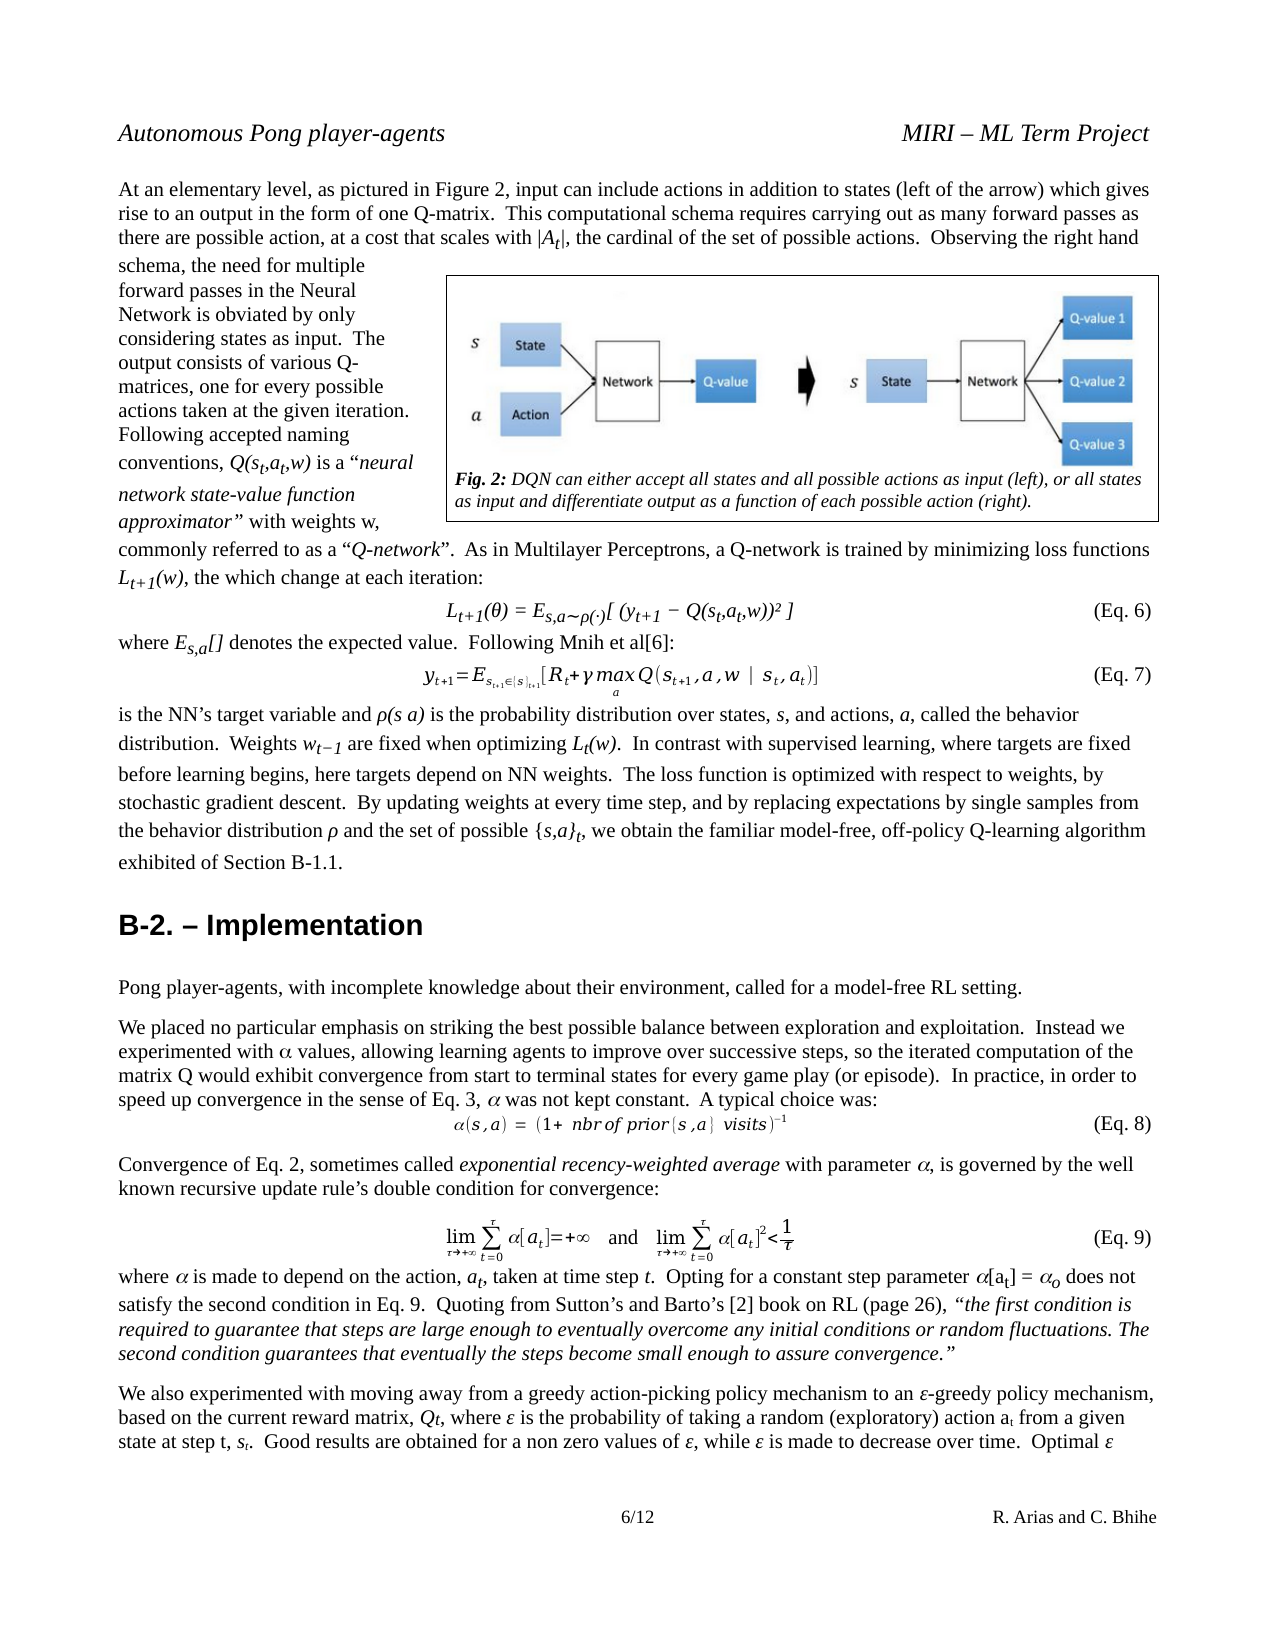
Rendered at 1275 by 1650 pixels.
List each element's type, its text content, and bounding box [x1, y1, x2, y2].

subtitle B-2. – Implementation [118, 908, 1157, 942]
text We also experimented with moving away from a greedy action-picking policy mechanism to an ε-greedy policy mechanism, based on the current reward matrix, Qt, where ε is the probability of taking a random (exploratory) action at from a given state at step t, st. Good results are obtained for a non zero values of ε, while ε is made to decrease over time. Optimal ε [118, 1381, 1157, 1453]
text At an elementary level, as pictured in Figure 2, input can include actions in addition to states (left of the arrow) which gives rise to an output in the form of one Q-matrix. This computational schema requires carrying out as many forward passes as there are possible action, at a cost that scales with |At|, the cardinal of the set of possible actions. Observing the right hand schema, the need for multiple forward passes in the Neural Network is obviated by only considering states as input. The output consists of various Q-matrices, one for every possible actions taken at the given iteration. [118, 177, 1157, 422]
text and (Eq. 9) where α is made to depend on the action, at, taken at time step t. Opting for a constant step parameter α[at] = αo does not satisfy the second condition in Eq. 9. Quoting from Sutton’s and Barto’s [2] book on RL (page 26), “the first condition is required to guarantee that steps are large enough to eventually overcome any initial conditions or random fluctuations. The second condition guarantees that eventually the steps become small enough to assure convergence.” [118, 1216, 1157, 1364]
text Fig. 2: DQN can either accept all states and all possible actions as input (left), or all states as input and differentiate output as a function of each possible action (right). [454, 284, 1149, 511]
text We placed no particular emphasis on striking the best possible balance between exploration and exploitation. Instead we experimented with α values, allowing learning agents to improve over successive steps, so the iterated computation of the matrix Q would exhibit convergence from start to terminal states for every game play (or episode). In practice, in order to speed up convergence in the sense of Eq. 3, α was not kept constant. A typical choice was: (Eq. 8) [118, 1015, 1157, 1135]
text Pong player-agents, with incomplete knowledge about their environment, called for a model-free RL setting. [118, 974, 1157, 999]
picture [457, 291, 1151, 469]
text Following accepted naming conventions, Q(st,at,w) is a “neural network state-value function approximator” with weights w, commonly referred to as a “Q-network”. As in Multilayer Perceptrons, a Q-network is trained by minimizing loss functions Lt+1(w), the which change at each iteration: Lt+1(θ) = Es,a∼ρ(·)[ (yt+1 − Q(st,at,w))² ] (Eq. 6) where Es,a[] denotes the expected value. Following Mnih et al[6]: (Eq. 7) is the NN’s target variable and ρ(s a) is the probability distribution over states, s, and actions, a, called the behavior distribution. Weights wt−1 are fixed when optimizing Lt(w). In contrast with supervised learning, where targets are fixed before learning begins, here targets depend on NN weights. The loss function is optimized with respect to weights, by stochastic gradient descent. By updating weights at every time step, and by replacing expectations by single samples from the behavior distribution ρ and the set of possible {s,a}t, we obtain the familiar model-free, off-policy Q-learning algorithm exhibited of Section B-1.1. [118, 422, 1157, 874]
text Convergence of Eq. 2, sometimes called exponential recency-weighted average with parameter α, is governed by the well known recursive update rule’s double condition for convergence: [118, 1152, 1157, 1200]
